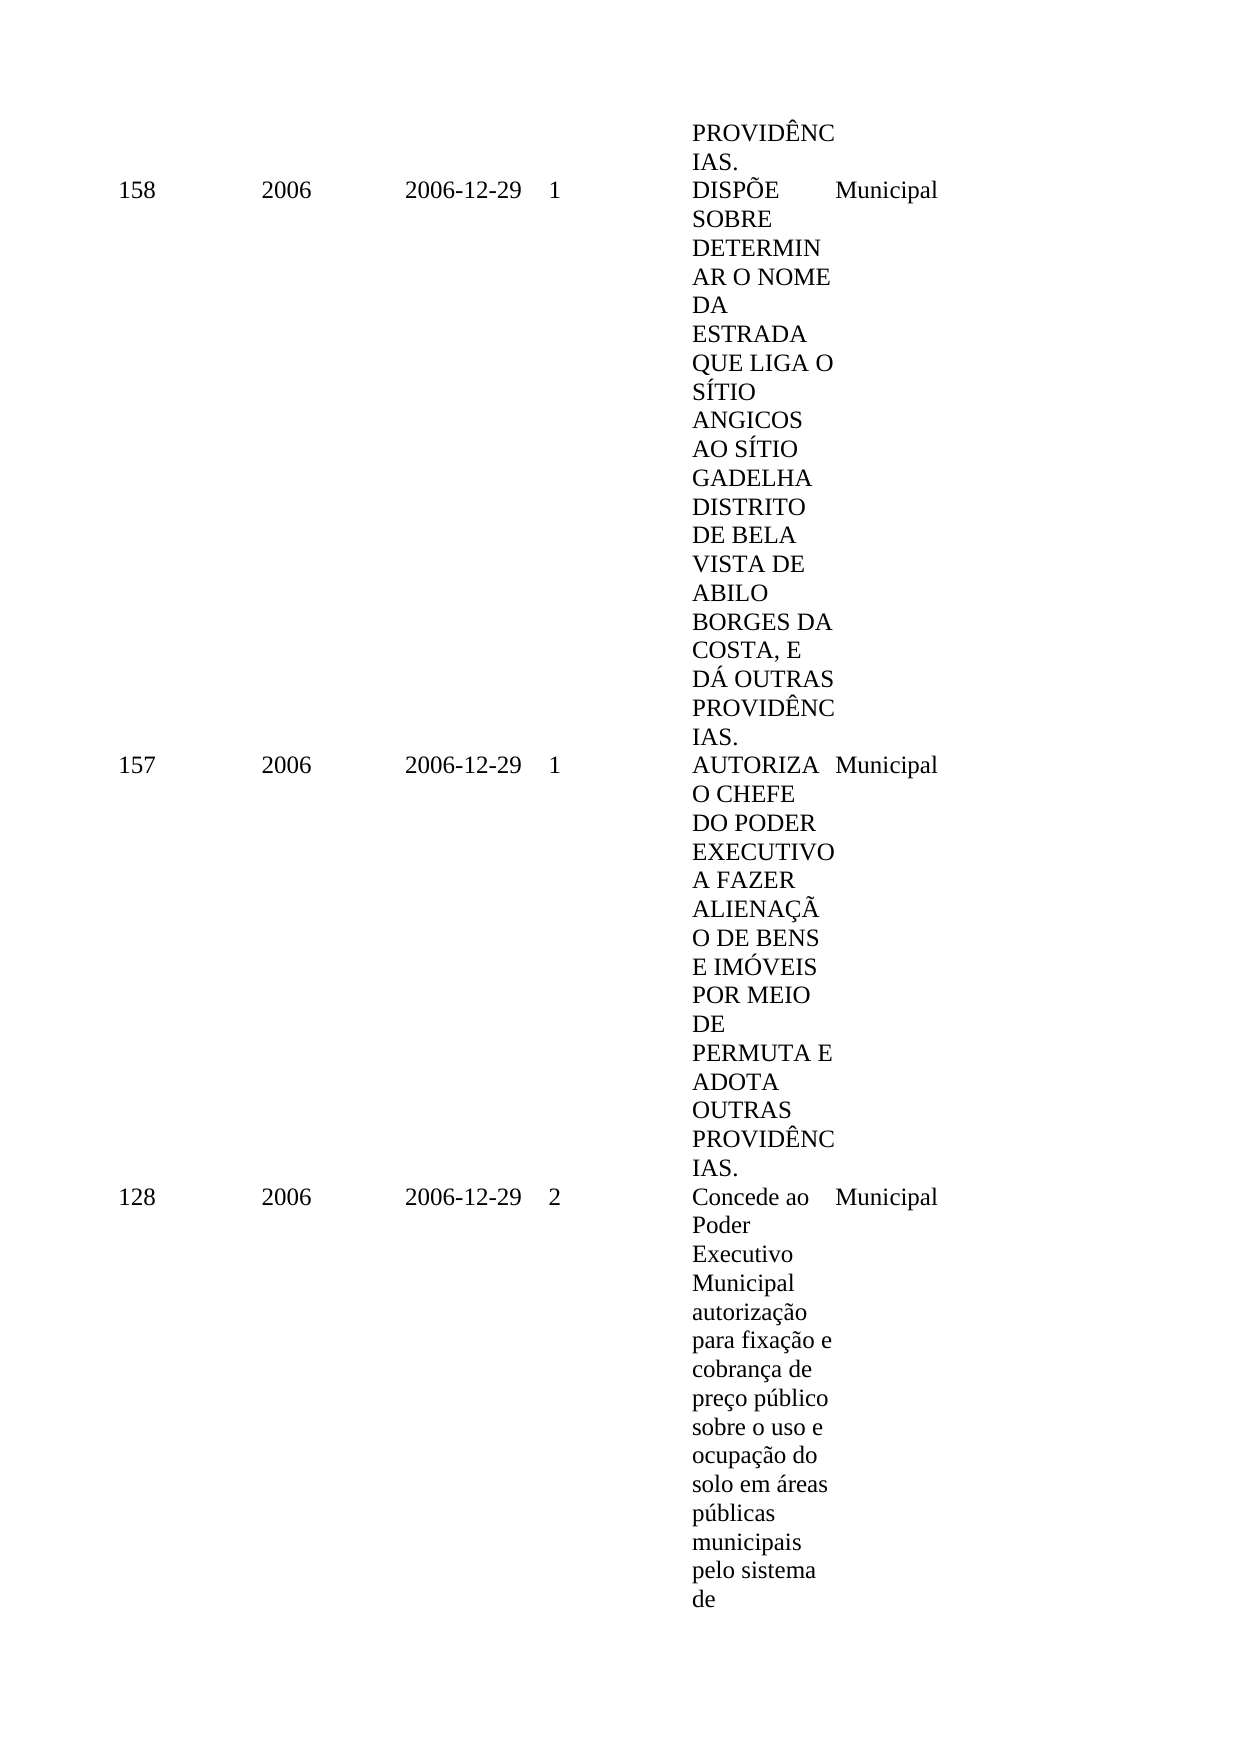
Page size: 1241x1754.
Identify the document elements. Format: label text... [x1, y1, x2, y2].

table_cell 157 [118, 751, 261, 1182]
table_cell 1 [548, 751, 692, 1182]
table_cell [979, 751, 1122, 1182]
table_cell 2006 [261, 751, 405, 1182]
table_cell 1 [548, 176, 692, 751]
table_cell [979, 1182, 1122, 1613]
table_cell 158 [118, 176, 261, 751]
table_cell [835, 118, 979, 176]
table_cell AUTORIZA O CHEFE DO PODER EXECUTIVO A FAZER ALIENAÇÃO DE BENS E IMÓVEIS POR MEIO DE PERMUTA E ADOTA OUTRAS PROVIDÊNCIAS. [692, 751, 835, 1182]
table_cell 2006-12-29 [405, 751, 548, 1182]
table_cell 2006-12-29 [405, 176, 548, 751]
table_cell PROVIDÊNCIAS. [692, 118, 835, 176]
table_cell Municipal [835, 751, 979, 1182]
table_cell Concede ao Poder Executivo Municipal autorização para fixação e cobrança de preço público sobre o uso e ocupação do solo em áreas públicas municipais pelo sistema de [692, 1182, 835, 1613]
table_cell 2 [548, 1182, 692, 1613]
table_cell 128 [118, 1182, 261, 1613]
table_cell DISPÕE SOBRE DETERMINAR O NOME DA ESTRADA QUE LIGA O SÍTIO ANGICOS AO SÍTIO GADELHA DISTRITO DE BELA VISTA DE ABILO BORGES DA COSTA, E DÁ OUTRAS PROVIDÊNCIAS. [692, 176, 835, 751]
table_cell [979, 176, 1122, 751]
table_cell [118, 118, 261, 176]
table_cell 2006 [261, 176, 405, 751]
table_cell [979, 118, 1122, 176]
table_cell 2006-12-29 [405, 1182, 548, 1613]
table_cell [261, 118, 405, 176]
table_cell Municipal [835, 1182, 979, 1613]
table_cell 2006 [261, 1182, 405, 1613]
table_cell [548, 118, 692, 176]
table_cell [405, 118, 548, 176]
table_cell Municipal [835, 176, 979, 751]
